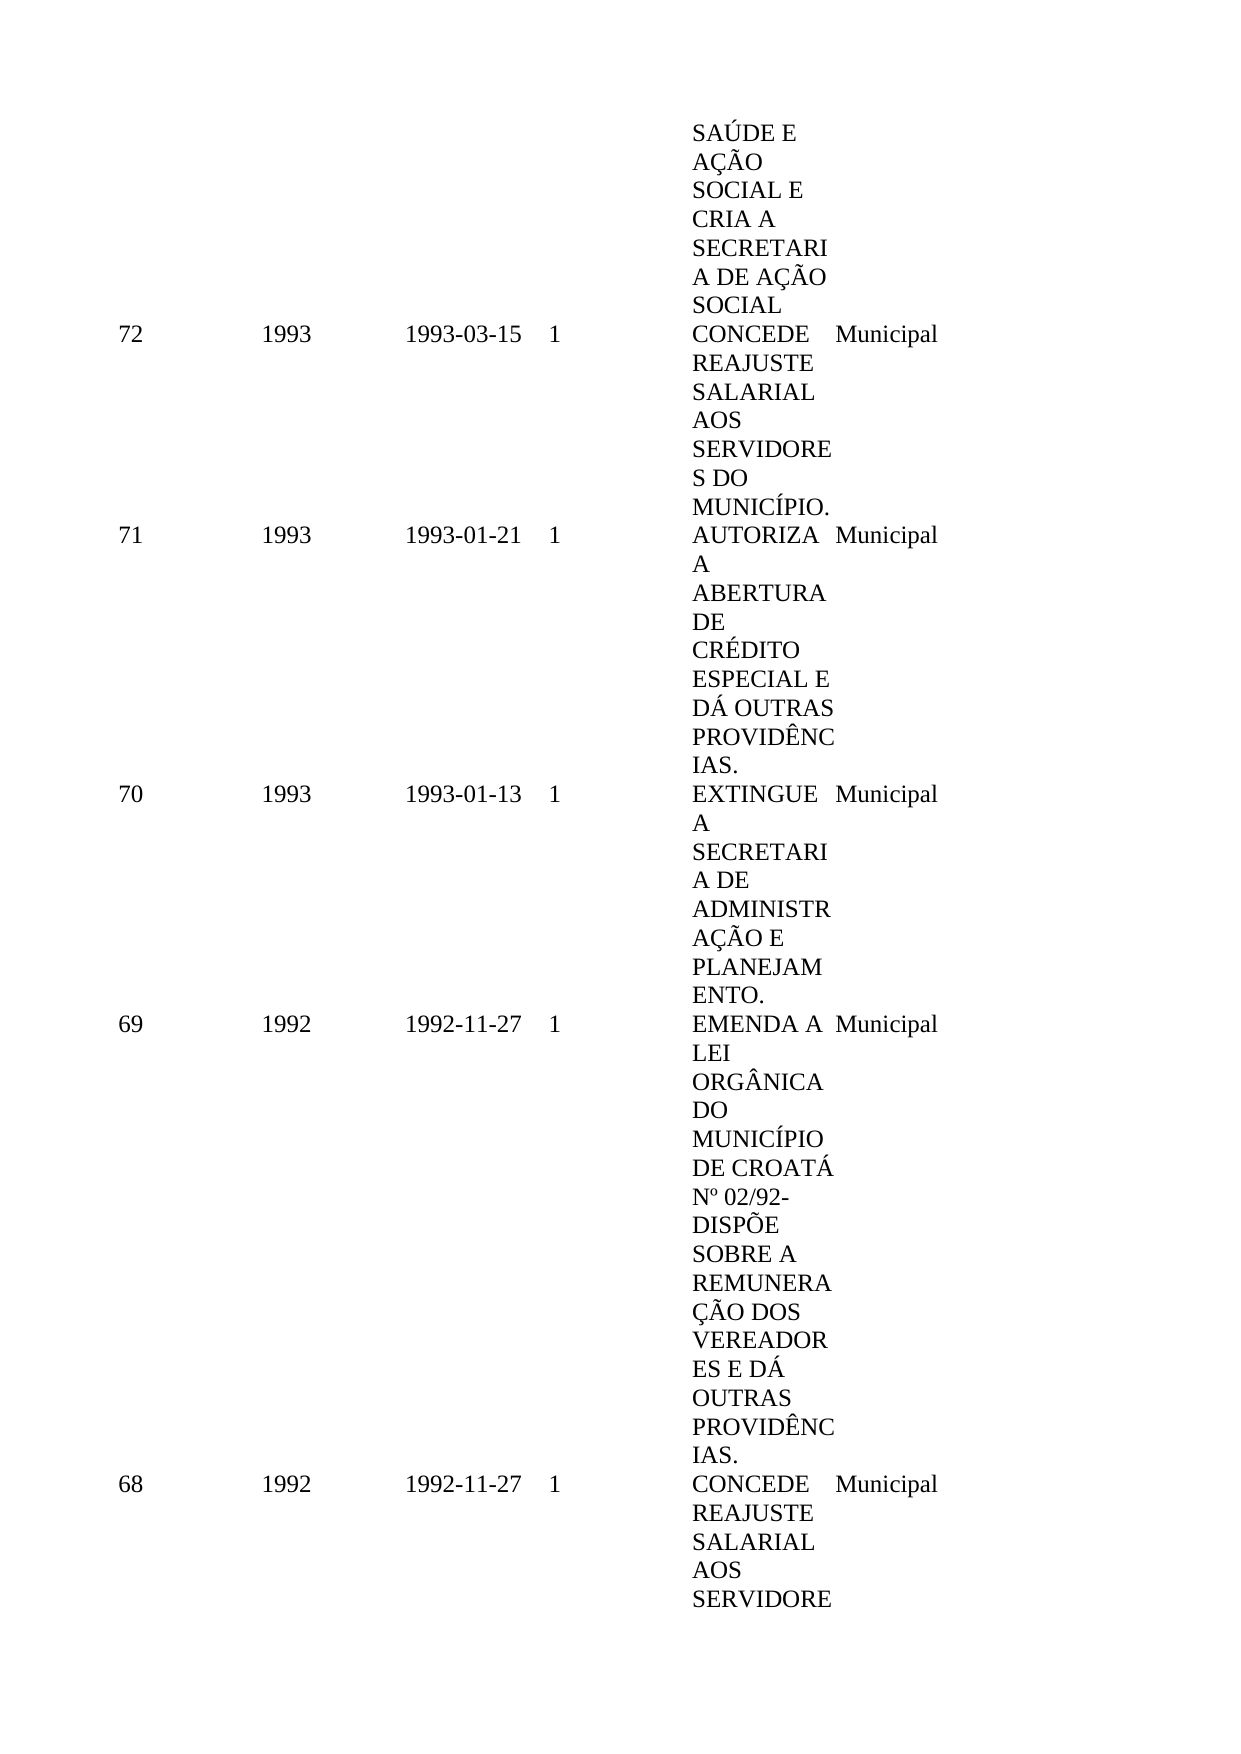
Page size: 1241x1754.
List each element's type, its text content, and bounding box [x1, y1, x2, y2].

table_cell EXTINGUE A SECRETARIA DE ADMINISTRAÇÃO E PLANEJAMENTO. [692, 779, 835, 1009]
table_cell [261, 118, 405, 319]
table_cell 70 [118, 779, 261, 1009]
table_cell 1993 [261, 319, 405, 521]
table_cell 1992 [261, 1469, 405, 1613]
table_cell 1992-11-27 [405, 1469, 548, 1613]
table_cell [835, 118, 979, 319]
table_cell [405, 118, 548, 319]
table_cell 69 [118, 1009, 261, 1469]
table_cell [979, 521, 1122, 779]
table_cell CONCEDE REAJUSTE SALARIAL AOS SERVIDORES DO MUNICÍPIO. [692, 319, 835, 521]
table_cell [548, 118, 692, 319]
table_cell 1993-01-21 [405, 521, 548, 779]
table_cell [979, 1009, 1122, 1469]
table_cell [118, 118, 261, 319]
table_cell 72 [118, 319, 261, 521]
table_cell 1992-11-27 [405, 1009, 548, 1469]
table_cell 68 [118, 1469, 261, 1613]
table_cell 1993-03-15 [405, 319, 548, 521]
table_cell [979, 1469, 1122, 1613]
table_cell [979, 779, 1122, 1009]
table_cell 71 [118, 521, 261, 779]
table_cell 1 [548, 319, 692, 521]
table_cell 1992 [261, 1009, 405, 1469]
table_cell AUTORIZA A ABERTURA DE CRÉDITO ESPECIAL E DÁ OUTRAS PROVIDÊNCIAS. [692, 521, 835, 779]
table_cell 1993 [261, 779, 405, 1009]
table_cell Municipal [835, 521, 979, 779]
table_cell EMENDA A LEI ORGÂNICA DO MUNICÍPIO DE CROATÁ Nº 02/92- DISPÕE SOBRE A REMUNERAÇÃO DOS VEREADORES E DÁ OUTRAS PROVIDÊNCIAS. [692, 1009, 835, 1469]
table_cell Municipal [835, 1469, 979, 1613]
table_cell SAÚDE E AÇÃO SOCIAL E CRIA A SECRETARIA DE AÇÃO SOCIAL [692, 118, 835, 319]
table_cell 1 [548, 521, 692, 779]
table_cell 1993-01-13 [405, 779, 548, 1009]
table_cell [979, 118, 1122, 319]
table_cell [979, 319, 1122, 521]
table_cell 1 [548, 1469, 692, 1613]
table_cell 1 [548, 1009, 692, 1469]
table_cell 1 [548, 779, 692, 1009]
table_cell Municipal [835, 1009, 979, 1469]
table_cell 1993 [261, 521, 405, 779]
table_cell Municipal [835, 319, 979, 521]
table_cell CONCEDE REAJUSTE SALARIAL AOS SERVIDORE [692, 1469, 835, 1613]
table_cell Municipal [835, 779, 979, 1009]
